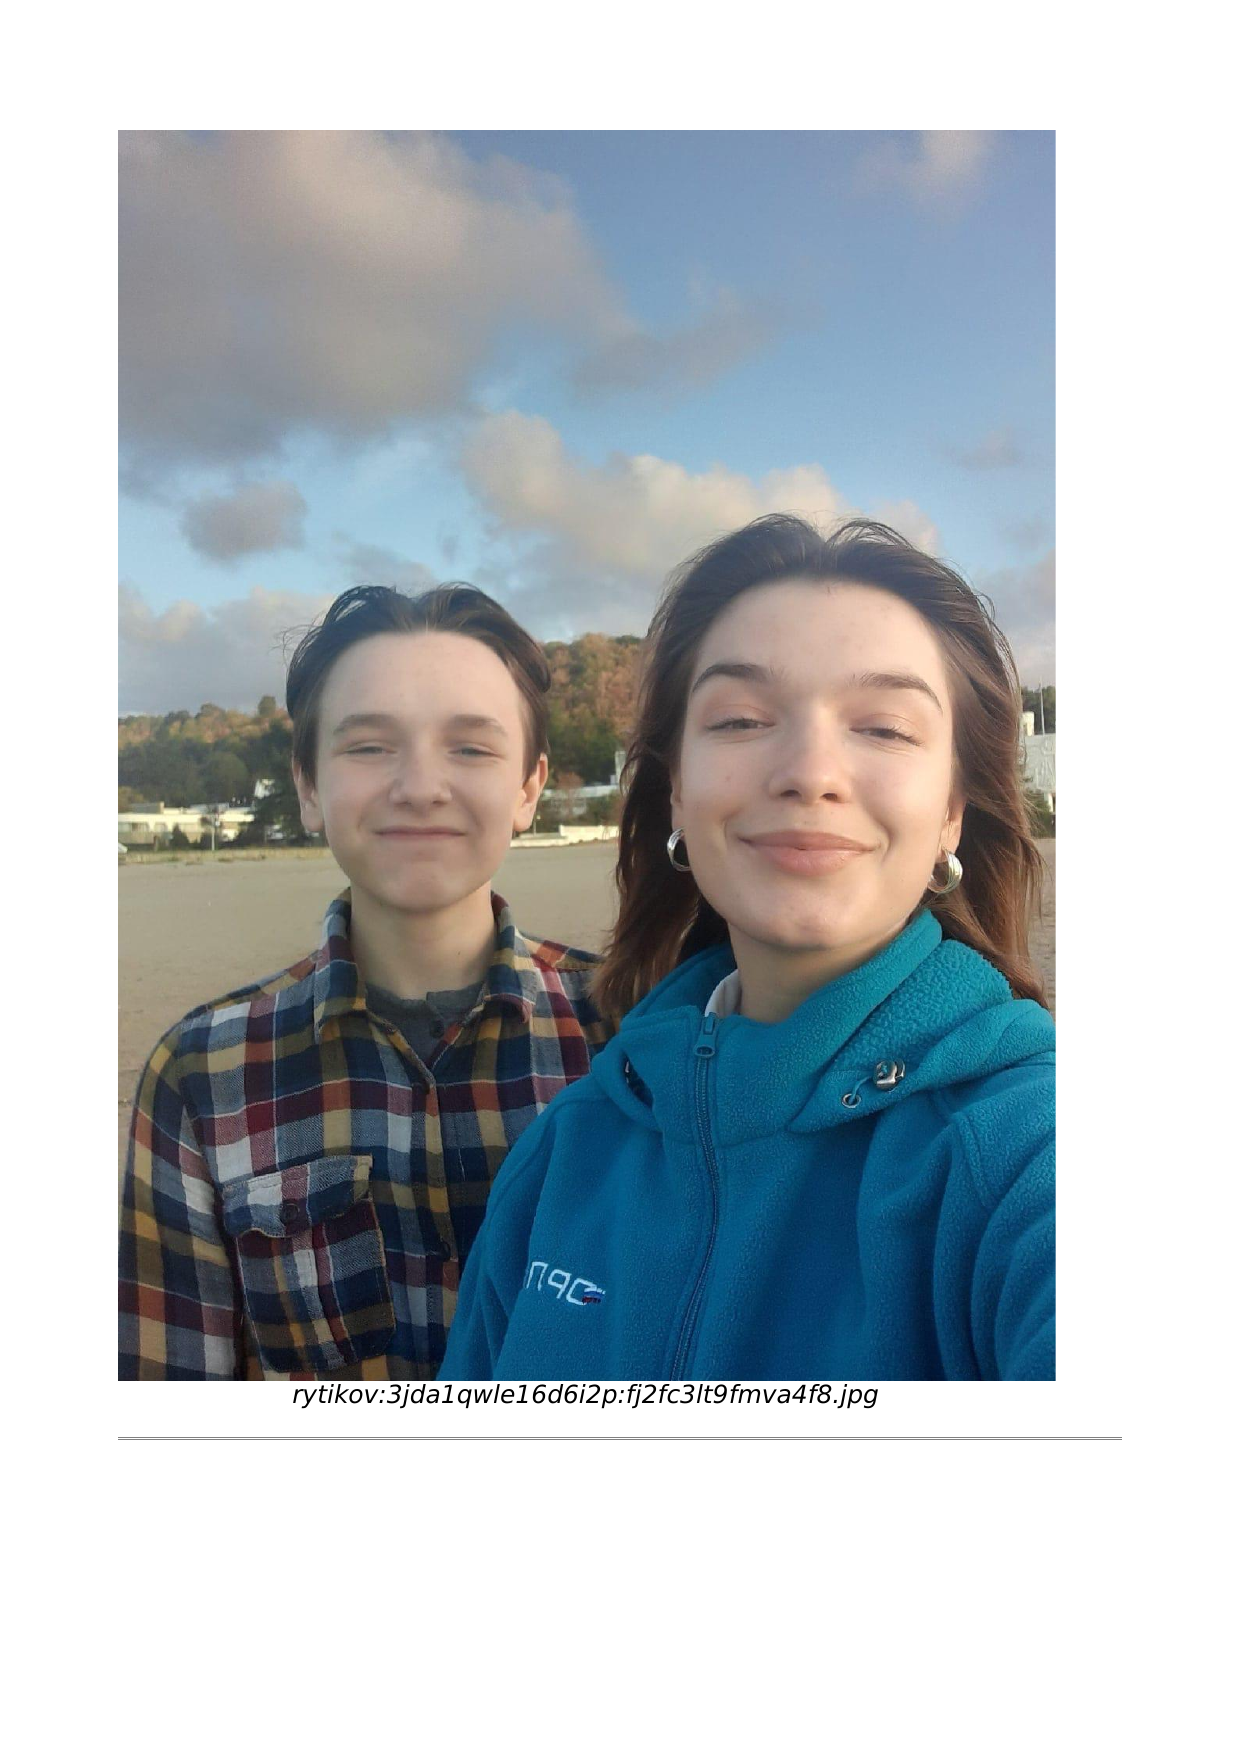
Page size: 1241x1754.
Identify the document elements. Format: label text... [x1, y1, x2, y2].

picture [118, 130, 1056, 1381]
picture [1020, 1184, 1026, 1192]
text rytikov:3jda1qwle16d6i2p:fj2fc3lt9fmva4f8.jpg [118, 1381, 1056, 1410]
picture [974, 1101, 984, 1107]
picture [1035, 1178, 1043, 1184]
picture [969, 1130, 980, 1138]
picture [1045, 1332, 1056, 1341]
picture [1028, 1185, 1036, 1198]
picture [1032, 1052, 1056, 1063]
